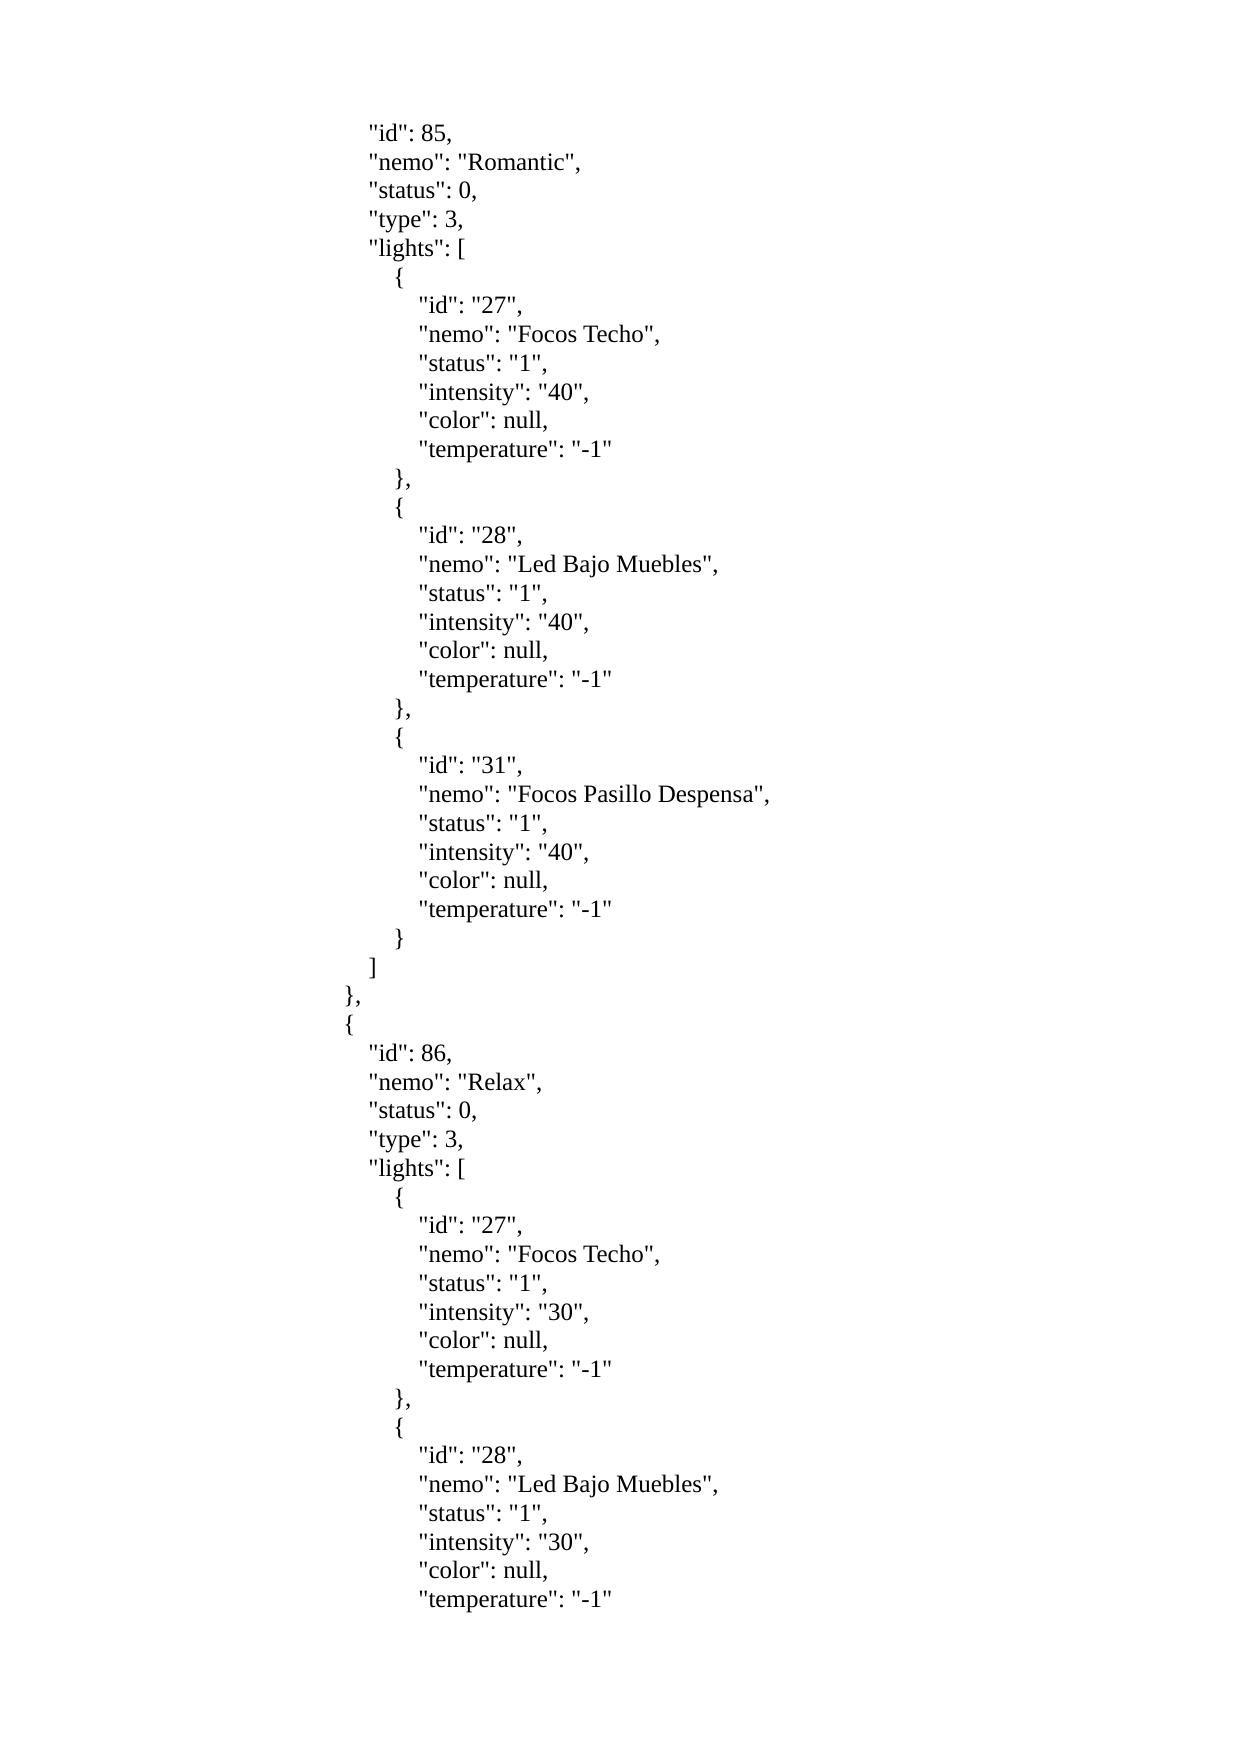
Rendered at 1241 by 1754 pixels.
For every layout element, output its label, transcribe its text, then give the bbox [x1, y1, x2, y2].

text "color": null, [118, 866, 1122, 894]
text "status": "1", [118, 1268, 1122, 1297]
text "lights": [ [118, 1153, 1122, 1182]
text { [118, 1412, 1122, 1441]
text }, [118, 693, 1122, 722]
text "status": "1", [118, 348, 1122, 377]
text "color": null, [118, 406, 1122, 434]
text "nemo": "Focos Pasillo Despensa", [118, 779, 1122, 808]
text "intensity": "40", [118, 377, 1122, 406]
text }, [118, 463, 1122, 492]
text { [118, 722, 1122, 751]
text "id": "31", [118, 751, 1122, 779]
text { [118, 1182, 1122, 1211]
text { [118, 262, 1122, 291]
text "temperature": "-1" [118, 894, 1122, 923]
text "id": "27", [118, 1211, 1122, 1239]
text "type": 3, [118, 204, 1122, 233]
text "type": 3, [118, 1124, 1122, 1153]
text }, [118, 981, 1122, 1009]
text "id": "28", [118, 1441, 1122, 1469]
text "color": null, [118, 1556, 1122, 1584]
text "intensity": "30", [118, 1297, 1122, 1326]
text "status": "1", [118, 578, 1122, 607]
text "status": "1", [118, 808, 1122, 837]
text "id": 85, [118, 118, 1122, 147]
text "id": 86, [118, 1038, 1122, 1067]
text }, [118, 1383, 1122, 1412]
text "nemo": "Led Bajo Muebles", [118, 549, 1122, 578]
text "status": 0, [118, 176, 1122, 204]
text "id": "27", [118, 291, 1122, 319]
text "color": null, [118, 636, 1122, 664]
text "nemo": "Led Bajo Muebles", [118, 1469, 1122, 1498]
text "temperature": "-1" [118, 434, 1122, 463]
text "intensity": "40", [118, 607, 1122, 636]
text "nemo": "Romantic", [118, 147, 1122, 176]
text ] [118, 952, 1122, 981]
text "nemo": "Focos Techo", [118, 1239, 1122, 1268]
text } [118, 923, 1122, 952]
text { [118, 1009, 1122, 1038]
text "nemo": "Relax", [118, 1067, 1122, 1096]
text "lights": [ [118, 233, 1122, 262]
text "nemo": "Focos Techo", [118, 319, 1122, 348]
text "intensity": "30", [118, 1527, 1122, 1556]
text "temperature": "-1" [118, 664, 1122, 693]
text "intensity": "40", [118, 837, 1122, 866]
text { [118, 492, 1122, 521]
text "color": null, [118, 1326, 1122, 1354]
text "id": "28", [118, 521, 1122, 549]
text "status": "1", [118, 1498, 1122, 1527]
text "status": 0, [118, 1096, 1122, 1124]
text "temperature": "-1" [118, 1354, 1122, 1383]
text "temperature": "-1" [118, 1584, 1122, 1613]
